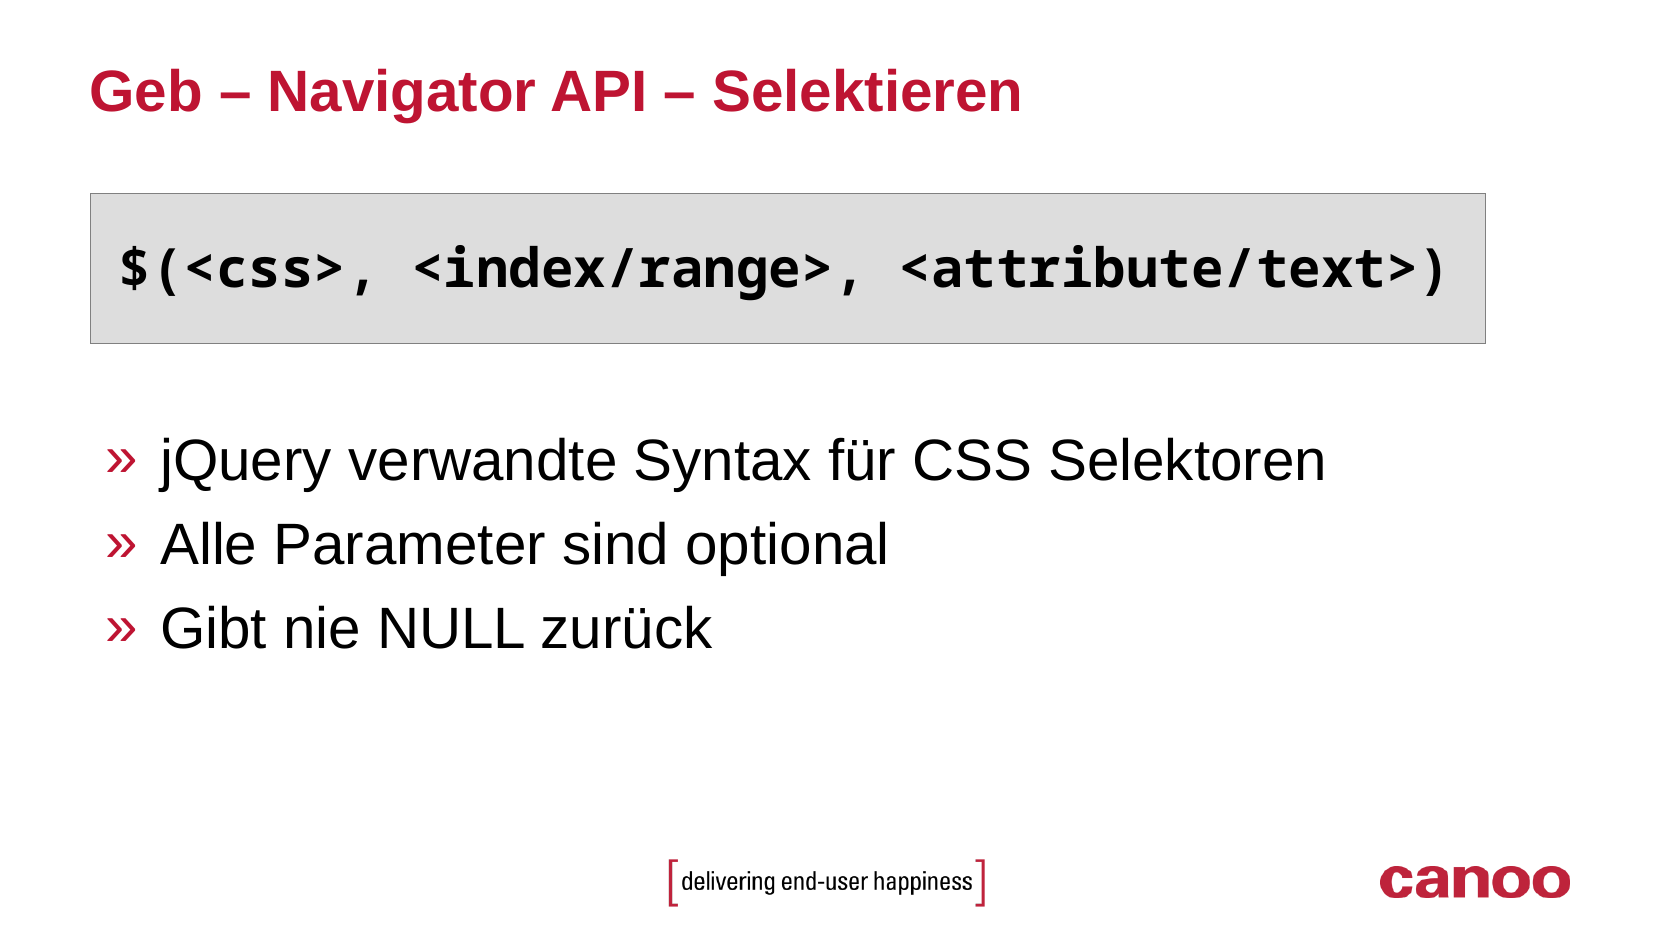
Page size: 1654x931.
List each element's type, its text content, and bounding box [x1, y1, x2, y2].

list jQuery verwandte Syntax für CSS Selektoren Alle Parameter sind optional Gibt nie NULL zurück [90, 414, 1456, 834]
title Geb – Navigator API – Selektieren [75, 45, 1591, 136]
text_box $(<css>, <index/range>, <attribute/text>) [104, 225, 1516, 356]
text_box [90, 193, 1486, 344]
picture [1380, 866, 1570, 898]
picture [662, 855, 991, 910]
